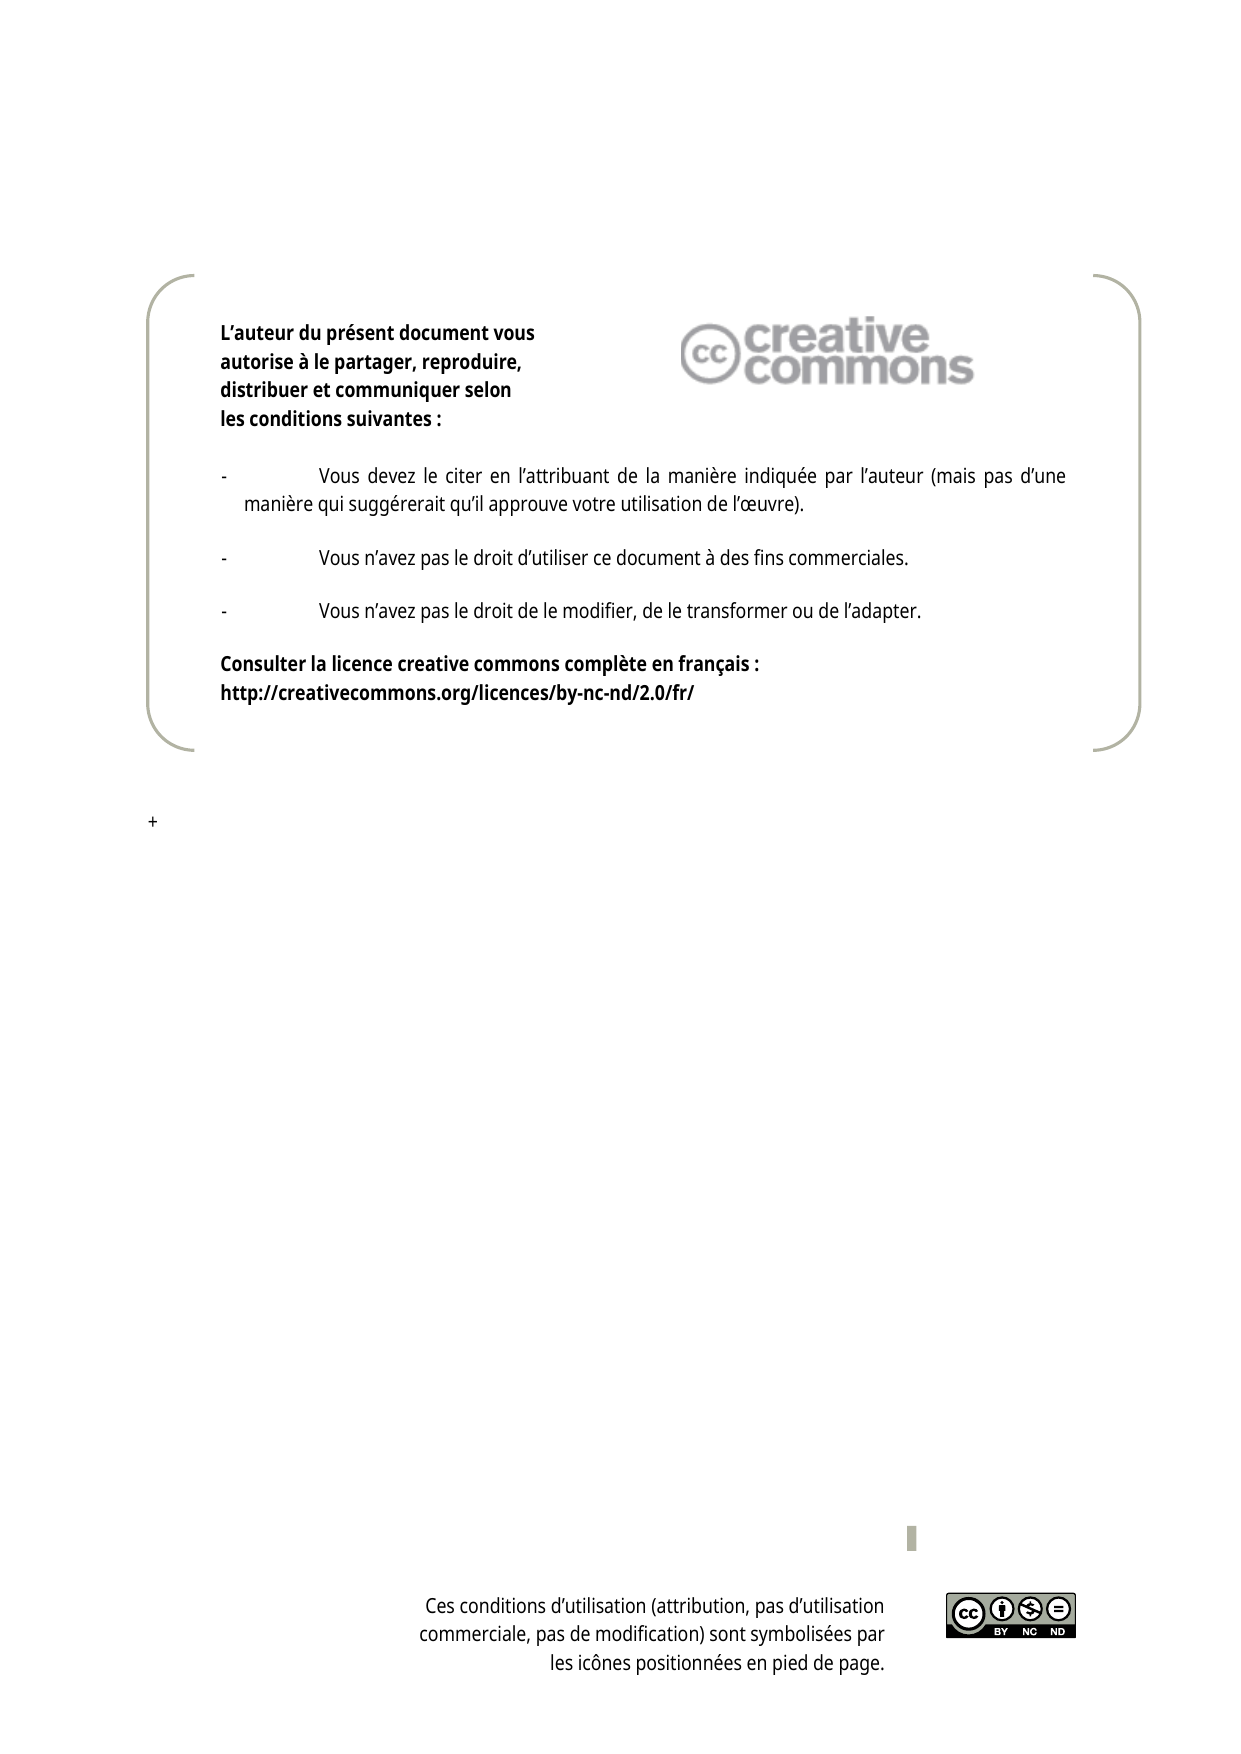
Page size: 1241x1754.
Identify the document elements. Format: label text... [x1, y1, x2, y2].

text + [148, 276, 1092, 836]
picture [681, 316, 978, 388]
